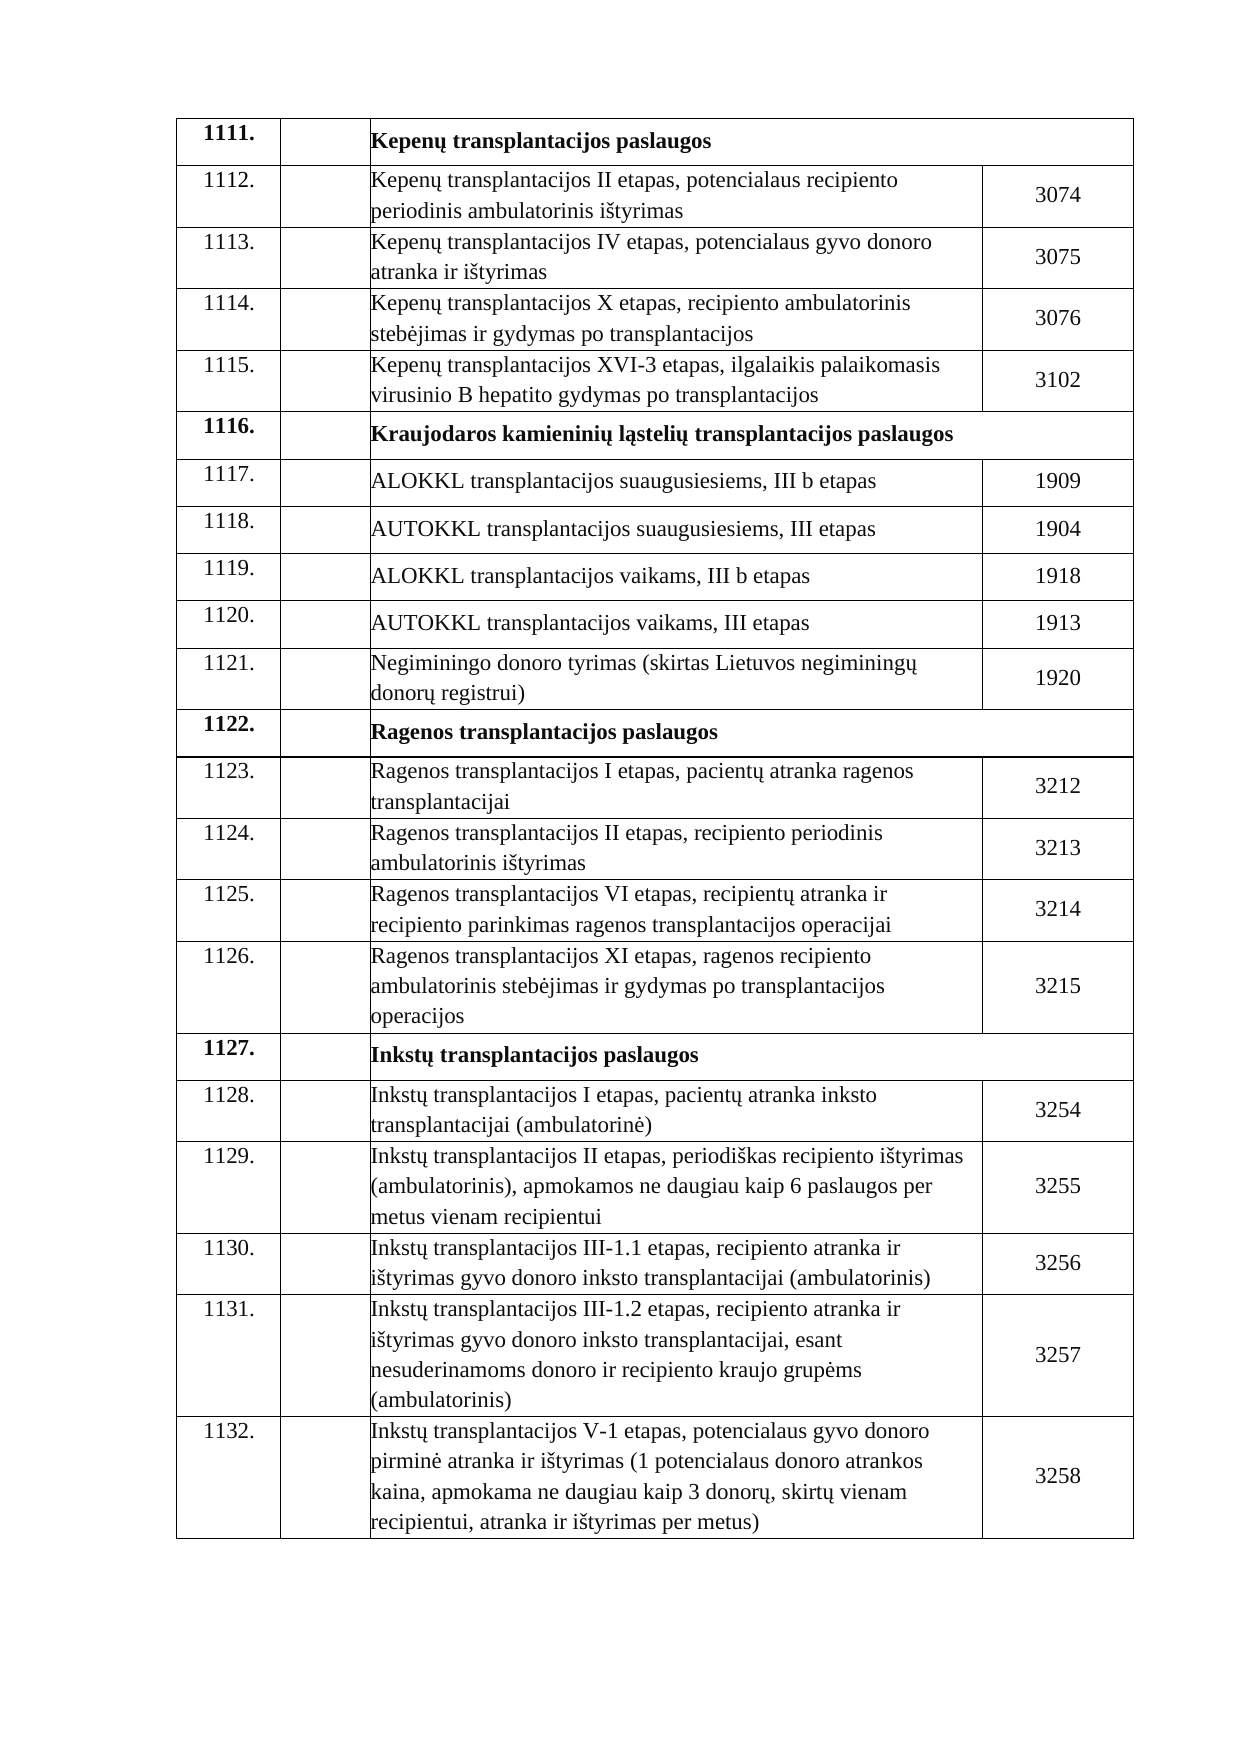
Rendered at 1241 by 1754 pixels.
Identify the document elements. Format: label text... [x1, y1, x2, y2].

table_cell 1121. [177, 649, 280, 709]
table_cell [1134, 1233, 1152, 1294]
table_cell [1134, 709, 1152, 756]
table_cell 1131. [177, 1295, 280, 1416]
table_cell [1179, 118, 1240, 165]
table_cell [1157, 756, 1161, 818]
table_cell [1157, 648, 1161, 709]
table_cell [1179, 648, 1240, 709]
table_cell [281, 119, 370, 165]
table_cell Ragenos transplantacijos paslaugos [371, 710, 1133, 756]
table_cell 1127. [177, 1034, 280, 1080]
table_cell 3213 [983, 819, 1133, 879]
table_cell [1157, 1033, 1161, 1080]
table_cell [281, 942, 370, 1032]
table_cell [1157, 459, 1161, 506]
table_cell 1119. [177, 554, 280, 600]
table_cell [1179, 941, 1240, 1032]
table_cell 3258 [983, 1417, 1133, 1538]
table_cell [1134, 1080, 1152, 1141]
table_cell [281, 758, 370, 818]
table_cell [1179, 1080, 1240, 1141]
table_cell [1152, 818, 1157, 879]
table_cell [281, 351, 370, 411]
table_cell [1134, 756, 1152, 818]
table_cell [1157, 350, 1161, 411]
table_cell [1161, 227, 1178, 288]
table_cell [281, 1034, 370, 1080]
table_cell [281, 710, 370, 756]
table_cell Ragenos transplantacijos II etapas, recipiento periodinis ambulatorinis ištyrimas [371, 819, 982, 879]
table_cell Kepenų transplantacijos IV etapas, potencialaus gyvo donoro atranka ir ištyrimas [371, 228, 982, 288]
table_cell [1179, 1141, 1240, 1233]
table_cell [1161, 648, 1178, 709]
table_cell 1132. [177, 1417, 280, 1538]
table_cell [1134, 1141, 1152, 1233]
table_cell Ragenos transplantacijos VI etapas, recipientų atranka ir recipiento parinkimas ragenos transplantacijos operacijai [371, 880, 982, 941]
table_cell 1904 [983, 507, 1133, 553]
table_cell [1152, 165, 1157, 227]
table_cell 1115. [177, 351, 280, 411]
table_cell [1152, 1233, 1157, 1294]
table_cell [1157, 1416, 1161, 1538]
table_cell [1161, 879, 1178, 941]
table_cell [1152, 1294, 1157, 1416]
table_cell 3256 [983, 1234, 1133, 1294]
table_cell [281, 228, 370, 288]
table_cell [1152, 648, 1157, 709]
table_cell [1179, 411, 1240, 458]
table_cell Negiminingo donoro tyrimas (skirtas Lietuvos negiminingų donorų registrui) [371, 649, 982, 709]
table_cell [1157, 165, 1161, 227]
table_cell [281, 1234, 370, 1294]
table_cell [1179, 1416, 1240, 1538]
table_cell [1179, 709, 1240, 756]
table_cell 1129. [177, 1142, 280, 1233]
table_cell [1134, 506, 1152, 553]
table_cell [1179, 818, 1240, 879]
table_cell [1152, 553, 1157, 600]
table_cell [1152, 506, 1157, 553]
table_cell [1152, 459, 1157, 506]
table_cell [281, 166, 370, 227]
table_cell [1157, 941, 1161, 1032]
table_cell [1179, 600, 1240, 648]
table_cell [1157, 818, 1161, 879]
table_cell [281, 460, 370, 506]
table_cell [1179, 288, 1240, 350]
table_cell 1112. [177, 166, 280, 227]
table_cell Kraujodaros kamieninių ląstelių transplantacijos paslaugos [371, 412, 1133, 458]
table_cell [281, 1081, 370, 1141]
table_cell 1909 [983, 460, 1133, 506]
table_cell [1152, 1416, 1157, 1538]
table_cell [1179, 165, 1240, 227]
table_cell [1161, 165, 1178, 227]
table_cell Ragenos transplantacijos I etapas, pacientų atranka ragenos transplantacijai [371, 758, 982, 818]
table_cell [281, 507, 370, 553]
table_cell [1179, 1033, 1240, 1080]
table_cell 3257 [983, 1295, 1133, 1416]
table_cell AUTOKKL transplantacijos vaikams, III etapas [371, 601, 982, 648]
table_cell Inkstų transplantacijos III-1.2 etapas, recipiento atranka ir ištyrimas gyvo donoro inksto transplantacijai, esant nesuderinamoms donoro ir recipiento kraujo grupėms (ambulatorinis) [371, 1295, 982, 1416]
table_cell [1161, 553, 1178, 600]
table_cell [1152, 288, 1157, 350]
table_cell [1161, 709, 1178, 756]
table_cell 1116. [177, 412, 280, 458]
table_cell [1179, 1294, 1240, 1416]
table_cell [1157, 411, 1161, 458]
table_cell 1920 [983, 649, 1133, 709]
table_cell [281, 1295, 370, 1416]
table_cell 3102 [983, 351, 1133, 411]
table_cell [281, 289, 370, 350]
table_cell [1157, 506, 1161, 553]
table_cell [1179, 350, 1240, 411]
table_cell [1161, 350, 1178, 411]
table_cell [1152, 411, 1157, 458]
table_cell [281, 1142, 370, 1233]
table_cell [1161, 506, 1178, 553]
table_cell 1122. [177, 710, 280, 756]
table_cell 3212 [983, 758, 1133, 818]
table_cell [1157, 1080, 1161, 1141]
table_cell [1179, 227, 1240, 288]
table_cell [1152, 1141, 1157, 1233]
table_cell Kepenų transplantacijos XVI-3 etapas, ilgalaikis palaikomasis virusinio B hepatito gydymas po transplantacijos [371, 351, 982, 411]
table_cell [1134, 288, 1152, 350]
table_cell [1179, 1233, 1240, 1294]
table_cell [1134, 648, 1152, 709]
table_cell Inkstų transplantacijos I etapas, pacientų atranka inksto transplantacijai (ambulatorinė) [371, 1081, 982, 1141]
table_cell [1134, 818, 1152, 879]
table_cell [1161, 941, 1178, 1032]
table_cell Inkstų transplantacijos II etapas, periodiškas recipiento ištyrimas (ambulatorinis), apmokamos ne daugiau kaip 6 paslaugos per metus vienam recipientui [371, 1142, 982, 1233]
table_cell 1120. [177, 601, 280, 648]
table_cell [1179, 756, 1240, 818]
table_cell [1152, 350, 1157, 411]
table_cell 3254 [983, 1081, 1133, 1141]
table_cell [1157, 709, 1161, 756]
table_cell [1134, 411, 1152, 458]
table_cell [281, 412, 370, 458]
table_cell [1134, 350, 1152, 411]
table_cell 1114. [177, 289, 280, 350]
table_cell [1157, 1233, 1161, 1294]
table_cell 3255 [983, 1142, 1133, 1233]
table_cell [1179, 459, 1240, 506]
table_cell Kepenų transplantacijos II etapas, potencialaus recipiento periodinis ambulatorinis ištyrimas [371, 166, 982, 227]
table_cell [1161, 288, 1178, 350]
table_cell Kepenų transplantacijos X etapas, recipiento ambulatorinis stebėjimas ir gydymas po transplantacijos [371, 289, 982, 350]
table_cell 3075 [983, 228, 1133, 288]
table_cell [1134, 459, 1152, 506]
table_cell 3215 [983, 942, 1133, 1032]
table_cell [1134, 1294, 1152, 1416]
table_cell [1152, 600, 1157, 648]
table_cell [1161, 1080, 1178, 1141]
table_cell [1152, 1033, 1157, 1080]
table_cell 1128. [177, 1081, 280, 1141]
table_cell ALOKKL transplantacijos suaugusiesiems, III b etapas [371, 460, 982, 506]
table_cell ALOKKL transplantacijos vaikams, III b etapas [371, 554, 982, 600]
table_cell [281, 1417, 370, 1538]
table_cell Kepenų transplantacijos paslaugos [371, 119, 1133, 165]
table_cell 1111. [177, 119, 280, 165]
table_cell [281, 554, 370, 600]
table_cell [1161, 756, 1178, 818]
table_cell [1134, 879, 1152, 941]
table_cell [1161, 1233, 1178, 1294]
table_cell [1157, 600, 1161, 648]
table_cell [1152, 709, 1157, 756]
table_cell [281, 649, 370, 709]
table_cell 1918 [983, 554, 1133, 600]
table_cell [1157, 1141, 1161, 1233]
table_cell [1161, 1294, 1178, 1416]
table_cell [281, 601, 370, 648]
table_cell [1179, 879, 1240, 941]
table_cell [1161, 818, 1178, 879]
table_cell [1134, 1416, 1152, 1538]
table_cell 1913 [983, 601, 1133, 648]
table_cell [1134, 118, 1178, 165]
table_cell 1126. [177, 942, 280, 1032]
table_cell Inkstų transplantacijos paslaugos [371, 1034, 1133, 1080]
table_cell 3214 [983, 880, 1133, 941]
table_cell Inkstų transplantacijos III-1.1 etapas, recipiento atranka ir ištyrimas gyvo donoro inksto transplantacijai (ambulatorinis) [371, 1234, 982, 1294]
table_cell 1123. [177, 758, 280, 818]
table_cell [281, 819, 370, 879]
table_cell [1161, 411, 1178, 458]
table_cell 3076 [983, 289, 1133, 350]
table_cell AUTOKKL transplantacijos suaugusiesiems, III etapas [371, 507, 982, 553]
table_cell [1134, 165, 1152, 227]
table_cell Inkstų transplantacijos V-1 etapas, potencialaus gyvo donoro pirminė atranka ir ištyrimas (1 potencialaus donoro atrankos kaina, apmokama ne daugiau kaip 3 donorų, skirtų vienam recipientui, atranka ir ištyrimas per metus) [371, 1417, 982, 1538]
table_cell [1161, 1033, 1178, 1080]
table_cell [1134, 227, 1152, 288]
table_cell 1130. [177, 1234, 280, 1294]
table_cell 1124. [177, 819, 280, 879]
table_cell [1134, 941, 1152, 1032]
table_cell [1152, 941, 1157, 1032]
table_cell [1161, 600, 1178, 648]
table_cell [281, 880, 370, 941]
table_cell 1118. [177, 507, 280, 553]
table_cell [1134, 553, 1152, 600]
table_cell 3074 [983, 166, 1133, 227]
table_cell [1152, 879, 1157, 941]
table_cell [1152, 756, 1157, 818]
table_cell [1161, 459, 1178, 506]
table_cell [1161, 1141, 1178, 1233]
table_cell [1179, 506, 1240, 553]
table_cell [1157, 288, 1161, 350]
table_cell [1179, 553, 1240, 600]
table_cell [1152, 227, 1157, 288]
table_cell 1125. [177, 880, 280, 941]
table_cell [1157, 227, 1161, 288]
table_cell [1161, 1416, 1178, 1538]
table_cell [1134, 600, 1152, 648]
table_cell 1117. [177, 460, 280, 506]
table_cell [1157, 1294, 1161, 1416]
table_cell 1113. [177, 228, 280, 288]
table_cell [1157, 553, 1161, 600]
table_cell [1152, 1080, 1157, 1141]
table_cell [1157, 879, 1161, 941]
table_cell [1134, 1033, 1152, 1080]
table_cell Ragenos transplantacijos XI etapas, ragenos recipiento ambulatorinis stebėjimas ir gydymas po transplantacijos operacijos [371, 942, 982, 1032]
